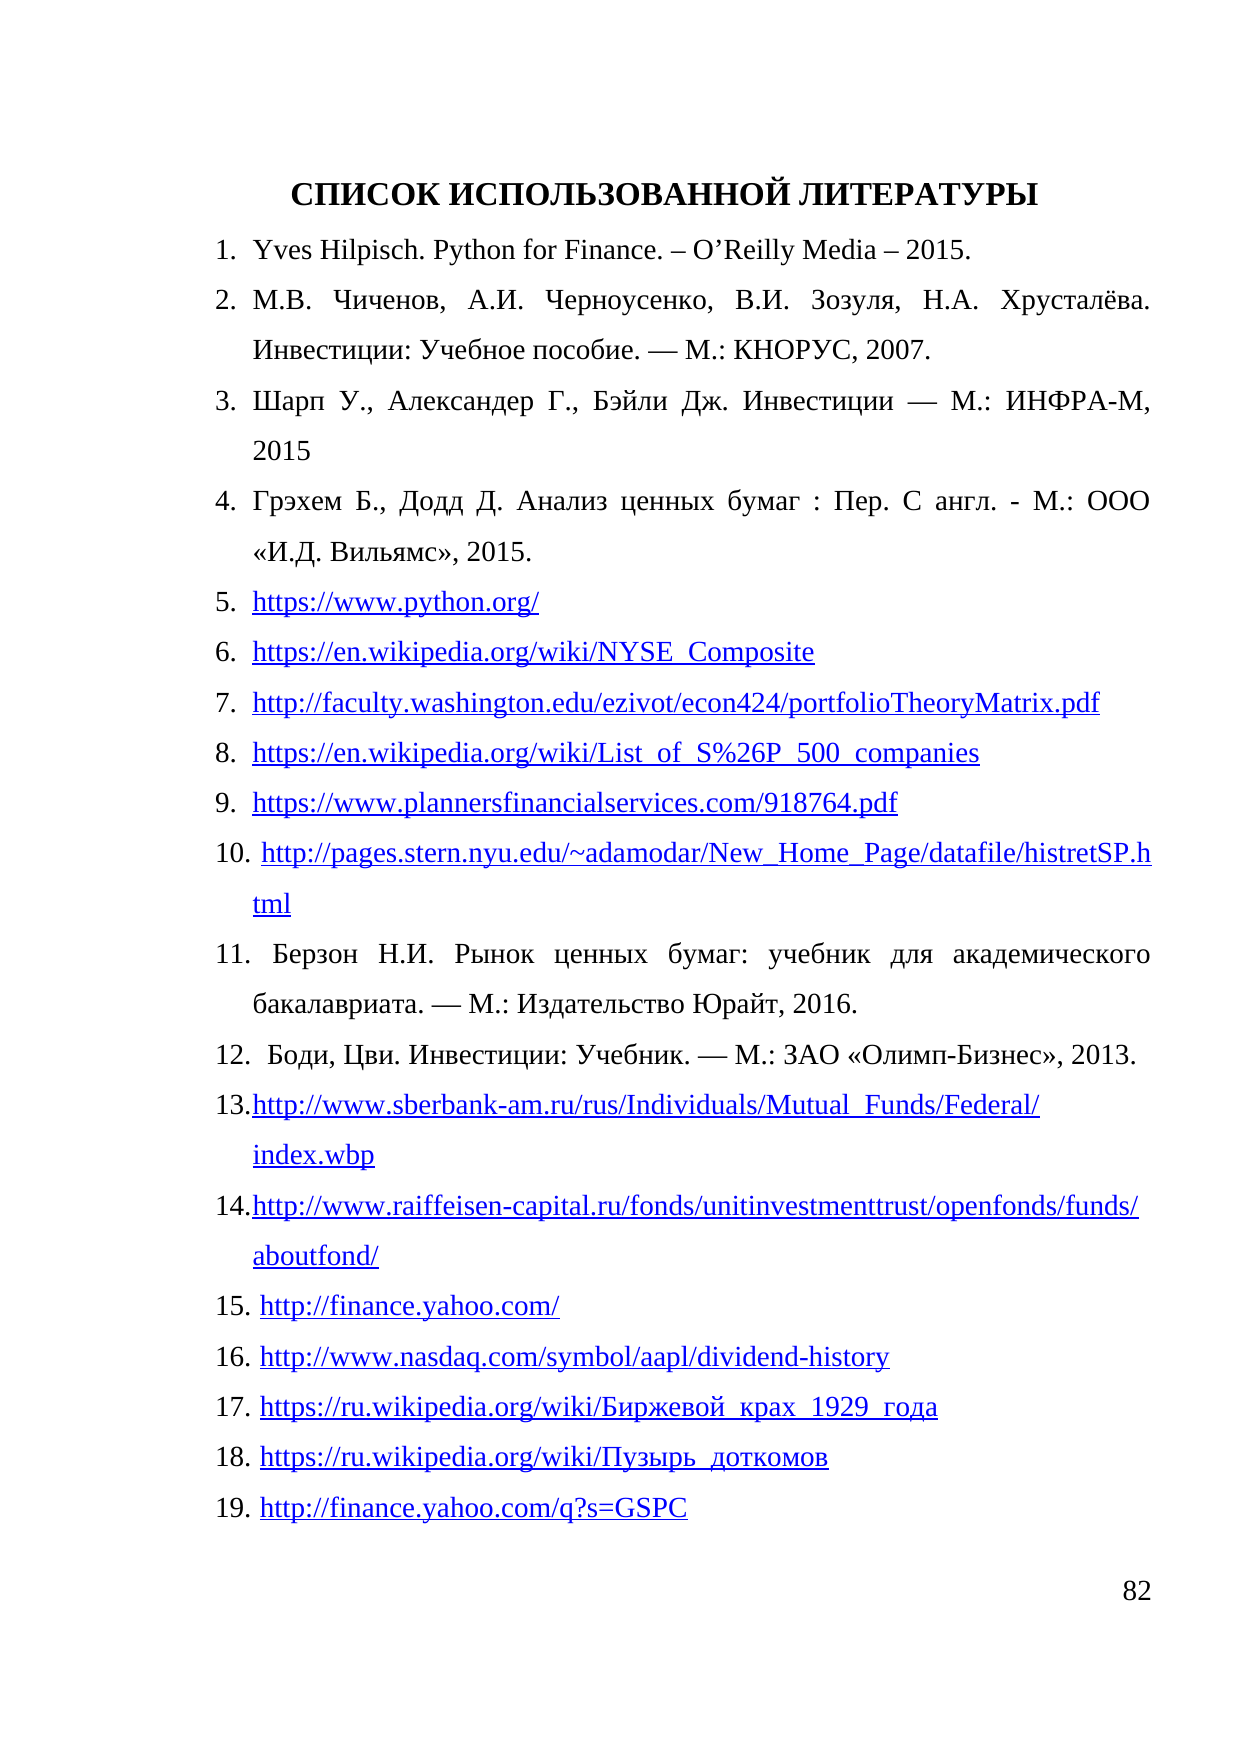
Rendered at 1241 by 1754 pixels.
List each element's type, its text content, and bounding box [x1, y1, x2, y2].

list http://finance.yahoo.com/q?s=GSPC [215, 1490, 1152, 1523]
list http://finance.yahoo.com/ [215, 1288, 1152, 1322]
list https://ru.wikipedia.org/wiki/Пузырь_доткомов [215, 1439, 1152, 1473]
list Боди, Цви. Инвестиции: Учебник. — М.: ЗАО «Олимп-Бизнес», 2013. [215, 1037, 1152, 1070]
list Грэхем Б., Додд Д. Анализ ценных бумаг : Пер. С англ. - М.: ООО «И.Д. Вильямс», 2015. [215, 483, 1152, 567]
list https://www.python.org/ [215, 584, 1152, 618]
list http://pages.stern.nyu.edu/~adamodar/New_Home_Page/datafile/histretSP.html [215, 836, 1152, 919]
subtitle СПИСОК ИСПОЛЬЗОВАННОЙ ЛИТЕРАТУРЫ [177, 174, 1152, 213]
list https://en.wikipedia.org/wiki/NYSE_Composite [215, 634, 1152, 668]
list http://www.sberbank-am.ru/rus/Individuals/Mutual_Funds/Federal/index.wbp [215, 1087, 1152, 1171]
list http://faculty.washington.edu/ezivot/econ424/portfolioTheoryMatrix.pdf [215, 685, 1152, 718]
list http://www.raiffeisen-capital.ru/fonds/unitinvestmenttrust/openfonds/funds/aboutfond/ [215, 1188, 1152, 1272]
list Шарп У., Александер Г., Бэйли Дж. Инвестиции — М.: ИНФРА-М, 2015 [215, 383, 1152, 467]
list http://www.nasdaq.com/symbol/aapl/dividend-history [215, 1339, 1152, 1372]
list https://ru.wikipedia.org/wiki/Биржевой_крах_1929_года [215, 1389, 1152, 1423]
list https://en.wikipedia.org/wiki/List_of_S%26P_500_companies [215, 735, 1152, 768]
list М.В. Чиченов, А.И. Черноусенко, В.И. Зозуля, Н.А. Хрусталёва. Инвестиции: Учебное пособие. — М.: КНОРУС, 2007. [215, 282, 1152, 366]
list Берзон Н.И. Рынок ценных бумаг: учебник для академического бакалавриата. — М.: Издательство Юрайт, 2016. [215, 936, 1152, 1020]
list Yves Hilpisch. Python for Finance. – O’Reilly Media – 2015. [215, 232, 1152, 265]
list https://www.plannersfinancialservices.com/918764.pdf [215, 785, 1152, 819]
